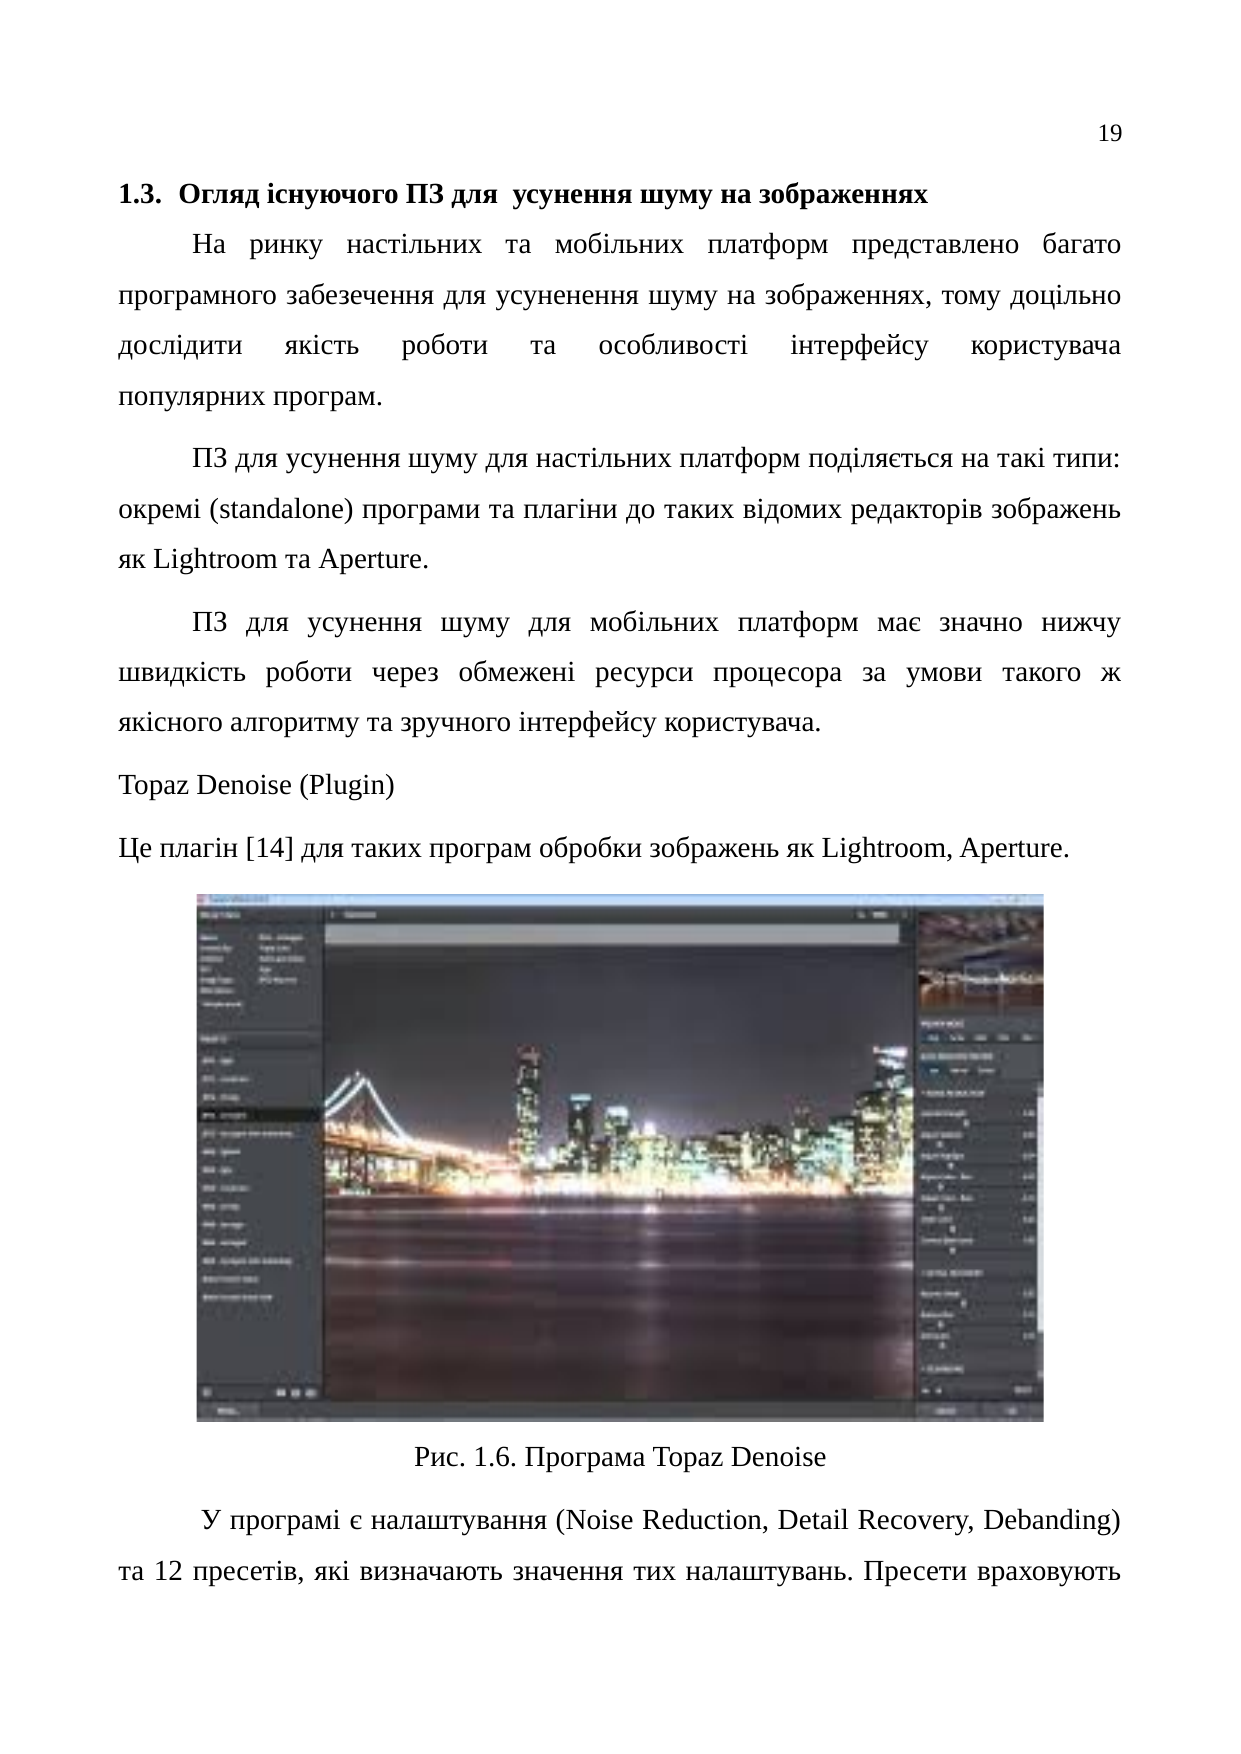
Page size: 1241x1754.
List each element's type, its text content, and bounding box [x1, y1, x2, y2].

text Це плагін [14] для таких програм обробки зображень як Lightroom, Aperture. [118, 830, 1122, 864]
text Рис. 1.6. Програма Topaz Denoise [118, 1422, 1122, 1473]
text Topaz Denoise (Plugin) [118, 767, 1122, 801]
picture [196, 894, 1044, 1422]
text На ринку настільних та мобільних платформ представлено багато програмного забезечення для усуненення шуму на зображеннях, тому доцільно дослідити якість роботи та особливості інтерфейсу користувача популярних програм. [118, 227, 1122, 411]
text ПЗ для усунення шуму для мобільних платформ має значно нижчу швидкість роботи через обмежені ресурси процесора за умови такого ж якісного алгоритму та зручного інтерфейсу користувача. [118, 604, 1122, 738]
text У програмі є налаштування (Noise Reduction, Detail Recovery, Debanding) та 12 пресетів, які визначають значення тих налаштувань. Пресети враховують [118, 1502, 1122, 1586]
text ПЗ для усунення шуму для настільних платформ поділяється на такі типи: окремі (standalone) програми та плагіни до таких відомих редакторів зображень як Lightroom та Aperture. [118, 440, 1122, 574]
subtitle 1.3. Огляд існуючого ПЗ для усунення шуму на зображеннях [118, 176, 1122, 210]
